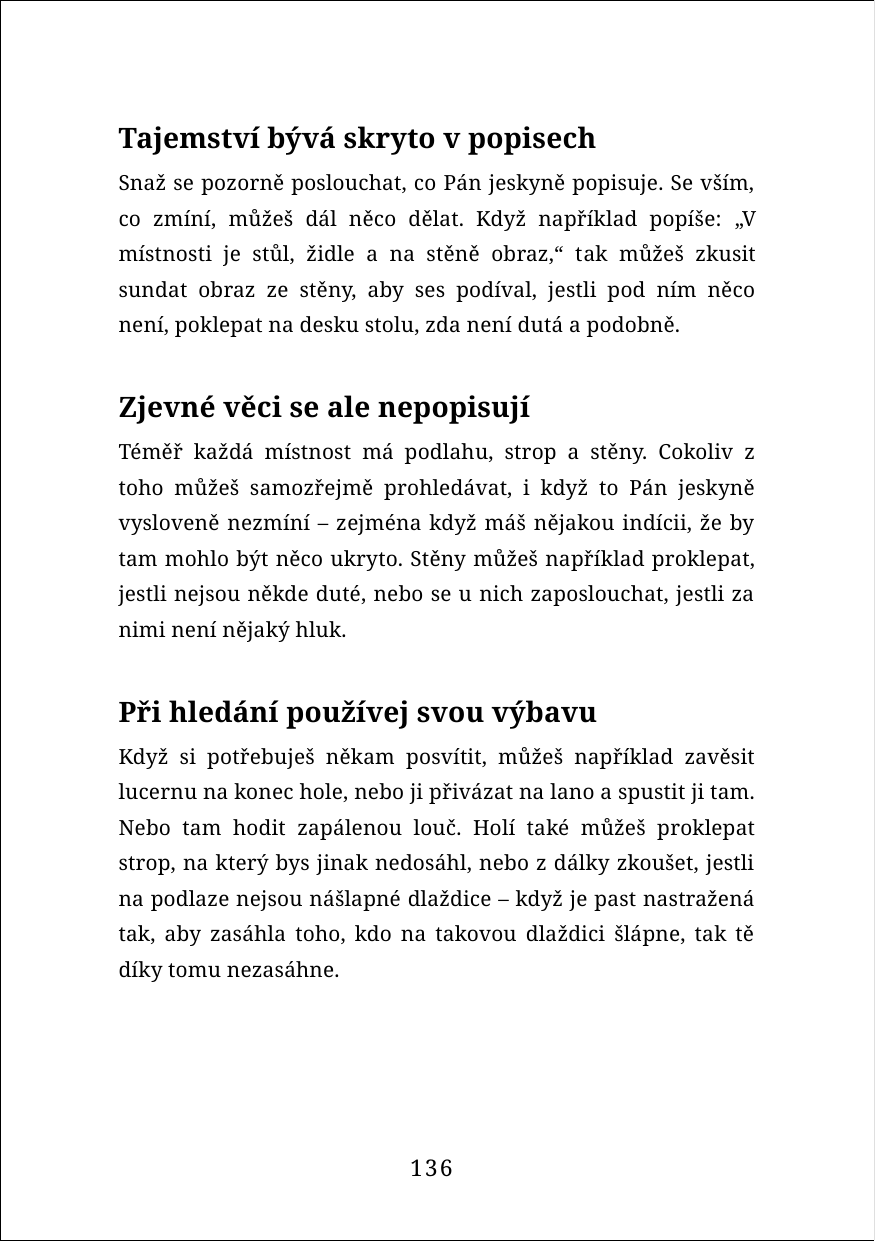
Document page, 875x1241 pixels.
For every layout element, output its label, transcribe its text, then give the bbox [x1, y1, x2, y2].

subtitle Při hledání používej svou výbavu [118, 692, 756, 730]
text Když si potřebuješ někam posvítit, můžeš například zavěsit lucernu na konec hole, nebo ji přivázat na lano a spustit ji tam. Nebo tam hodit zapálenou louč. Holí také můžeš proklepat strop, na který bys jinak nedosáhl, nebo z dálky zkoušet, jestli na podlaze nejsou nášlapné dlaždice – když je past nastražená tak, aby zasáhla toho, kdo na takovou dlaždici šlápne, tak tě díky tomu nezasáhne. [118, 742, 756, 983]
text Téměř každá místnost má podlahu, strop a stěny. Cokoliv z toho můžeš samozřejmě prohledávat, i když to Pán jeskyně vysloveně nezmíní – zejména když máš nějakou indícii, že by tam mohlo být něco ukryto. Stěny můžeš například proklepat, jestli nejsou někde duté, nebo se u nich zaposlouchat, jestli za nimi není nějaký hluk. [118, 437, 756, 643]
text Snaž se pozorně poslouchat, co Pán jeskyně popisuje. Se vším, co zmíní, můžeš dál něco dělat. Když například popíše: „V místnosti je stůl, židle a na stěně obraz,“ tak můžeš zkusit sundat obraz ze stěny, aby ses podíval, jestli pod ním něco není, poklepat na desku stolu, zda není dutá a podobně. [118, 168, 756, 339]
subtitle Tajemství bývá skryto v popisech [118, 118, 756, 157]
subtitle Zjevné věci se ale nepopisují [118, 387, 756, 426]
